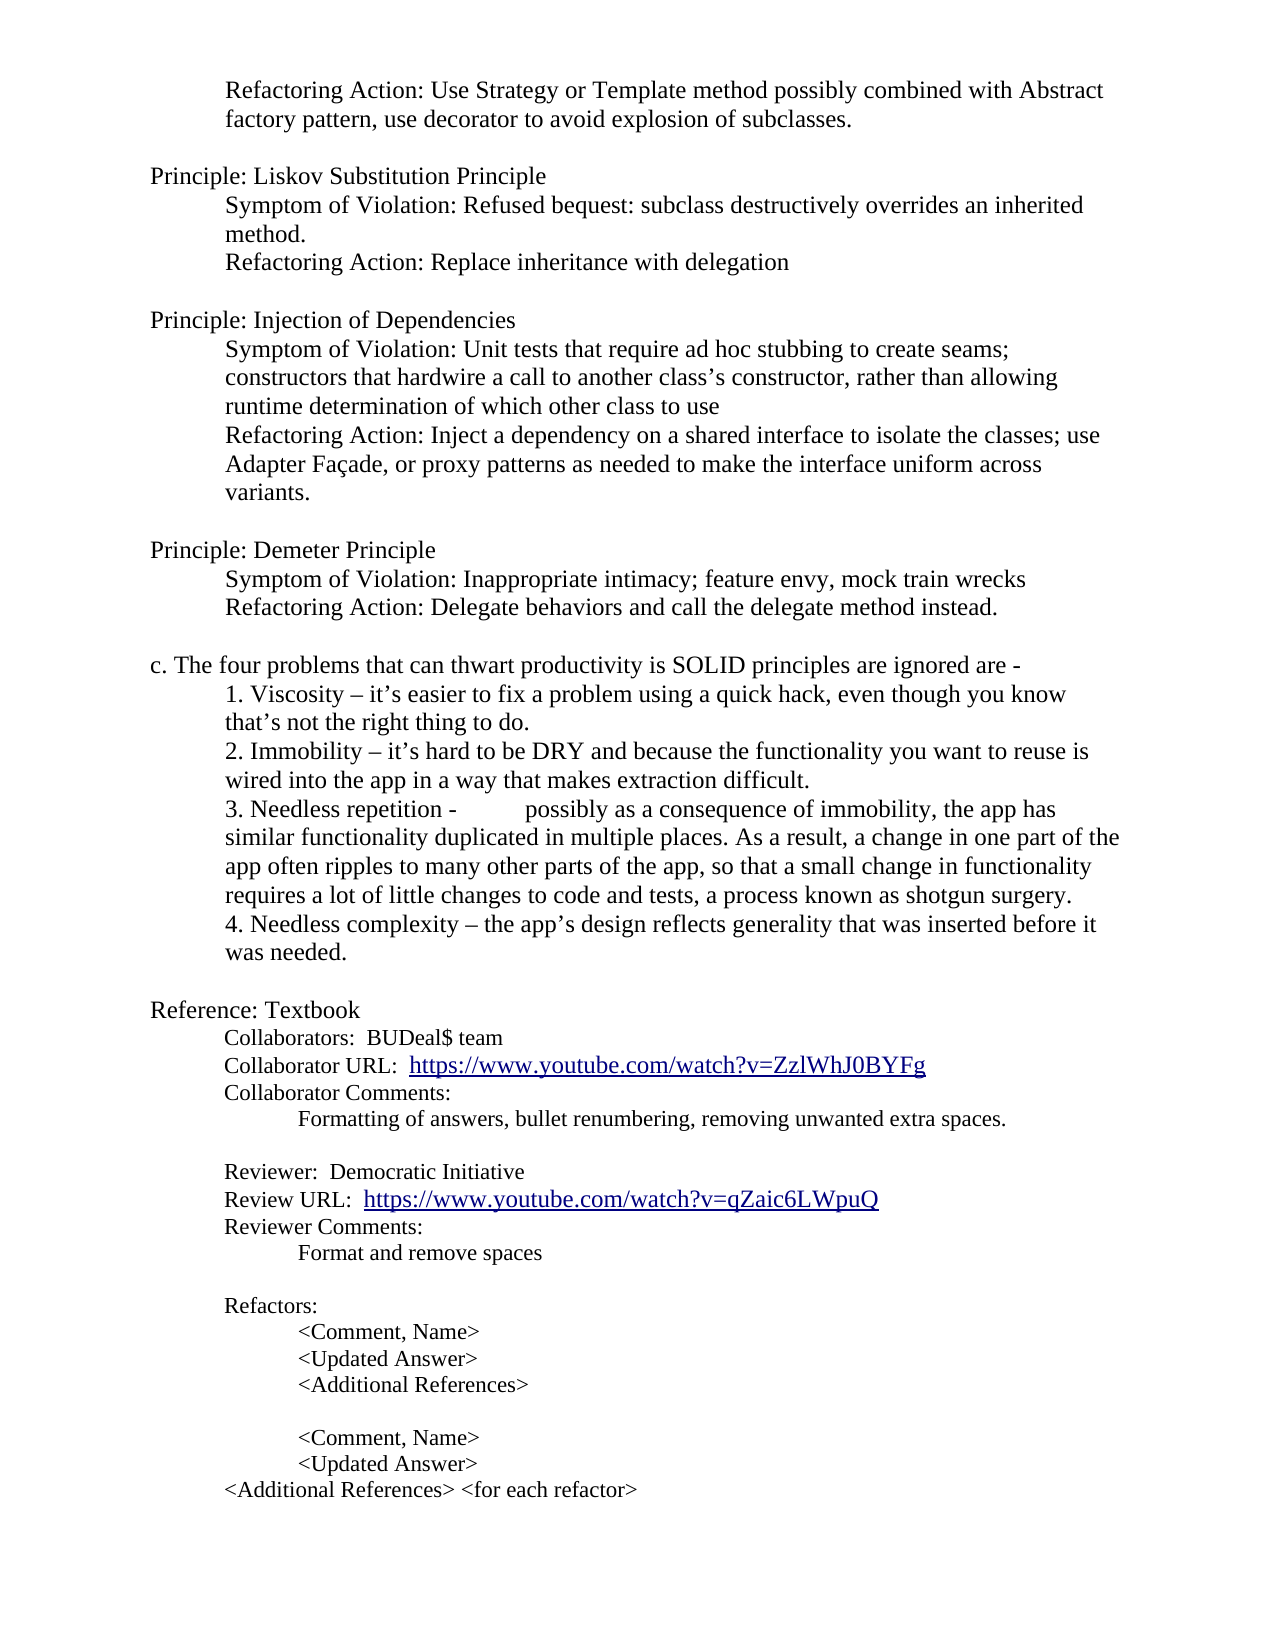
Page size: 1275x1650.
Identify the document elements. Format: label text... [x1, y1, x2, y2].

text <Updated Answer> [298, 1450, 1125, 1477]
text Reviewer Comments: [224, 1213, 1125, 1239]
text Collaborator Comments: [224, 1079, 1125, 1105]
text <Comment, Name> [298, 1424, 1125, 1450]
text Refactoring Action: Use Strategy or Template method possibly combined with Abstract factory pattern, use decorator to avoid explosion of subclasses. Principle: Liskov Substitution Principle Symptom of Violation: Refused bequest: subclass destructively overrides an inherited method. Refactoring Action: Replace inheritance with delegation Principle: Injection of Dependencies Symptom of Violation: Unit tests that require ad hoc stubbing to create seams; constructors that hardwire a call to another class’s constructor, rather than allowing runtime determination of which other class to use Refactoring Action: Inject a dependency on a shared interface to isolate the classes; use Adapter Façade, or proxy patterns as needed to make the interface uniform across variants. Principle: Demeter Principle Symptom of Violation: Inappropriate intimacy; feature envy, mock train wrecks Refactoring Action: Delegate behaviors and call the delegate method instead. [150, 75, 1125, 621]
text Review URL: https://www.youtube.com/watch?v=qZaic6LWpuQ [224, 1184, 1125, 1213]
text Formatting of answers, bullet renumbering, removing unwanted extra spaces. [298, 1105, 1125, 1132]
text Reviewer: Democratic Initiative [224, 1158, 1125, 1184]
text Collaborators: BUDeal$ team [224, 1024, 1125, 1050]
text <Updated Answer> [298, 1345, 1125, 1371]
text Collaborator URL: https://www.youtube.com/watch?v=ZzlWhJ0BYFg [224, 1050, 1125, 1079]
text <Comment, Name> [298, 1318, 1125, 1345]
text Format and remove spaces [298, 1239, 1125, 1266]
text <Additional References> [298, 1371, 1125, 1397]
text Refactors: [224, 1292, 1125, 1318]
text c. The four problems that can thwart productivity is SOLID principles are ignored are - 1. Viscosity – it’s easier to fix a problem using a quick hack, even though you know that’s not the right thing to do. 2. Immobility – it’s hard to be DRY and because the functionality you want to reuse is wired into the app in a way that makes extraction difficult. 3. Needless repetition - possibly as a consequence of immobility, the app has similar functionality duplicated in multiple places. As a result, a change in one part of the app often ripples to many other parts of the app, so that a small change in functionality requires a lot of little changes to code and tests, a process known as shotgun surgery. 4. Needless complexity – the app’s design reflects generality that was inserted before it was needed. Reference: Textbook [150, 650, 1125, 1024]
text <Additional References> <for each refactor> [224, 1477, 1125, 1503]
